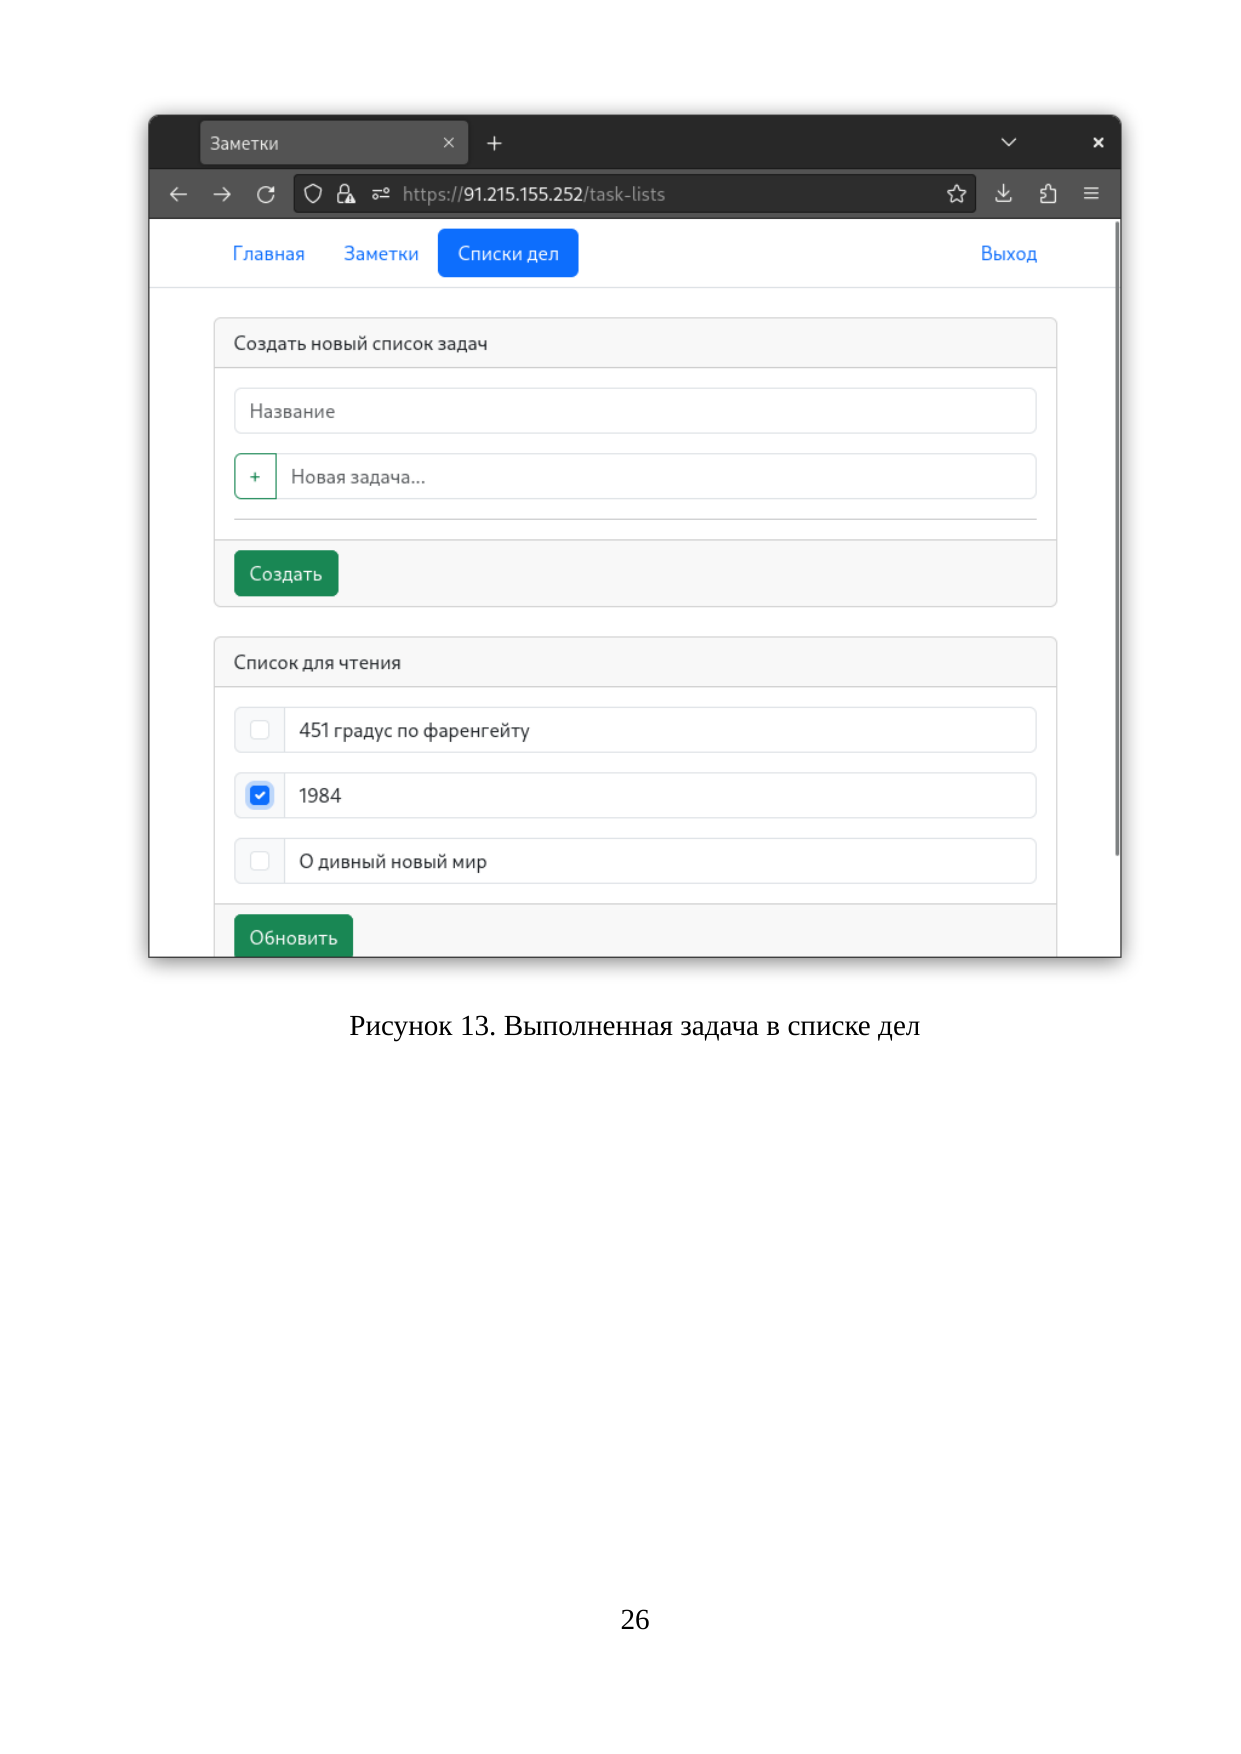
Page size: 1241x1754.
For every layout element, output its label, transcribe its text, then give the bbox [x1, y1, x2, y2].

picture [118, 88, 1152, 992]
text Рисунок 13. Выполненная задача в списке дел [118, 992, 1152, 1041]
